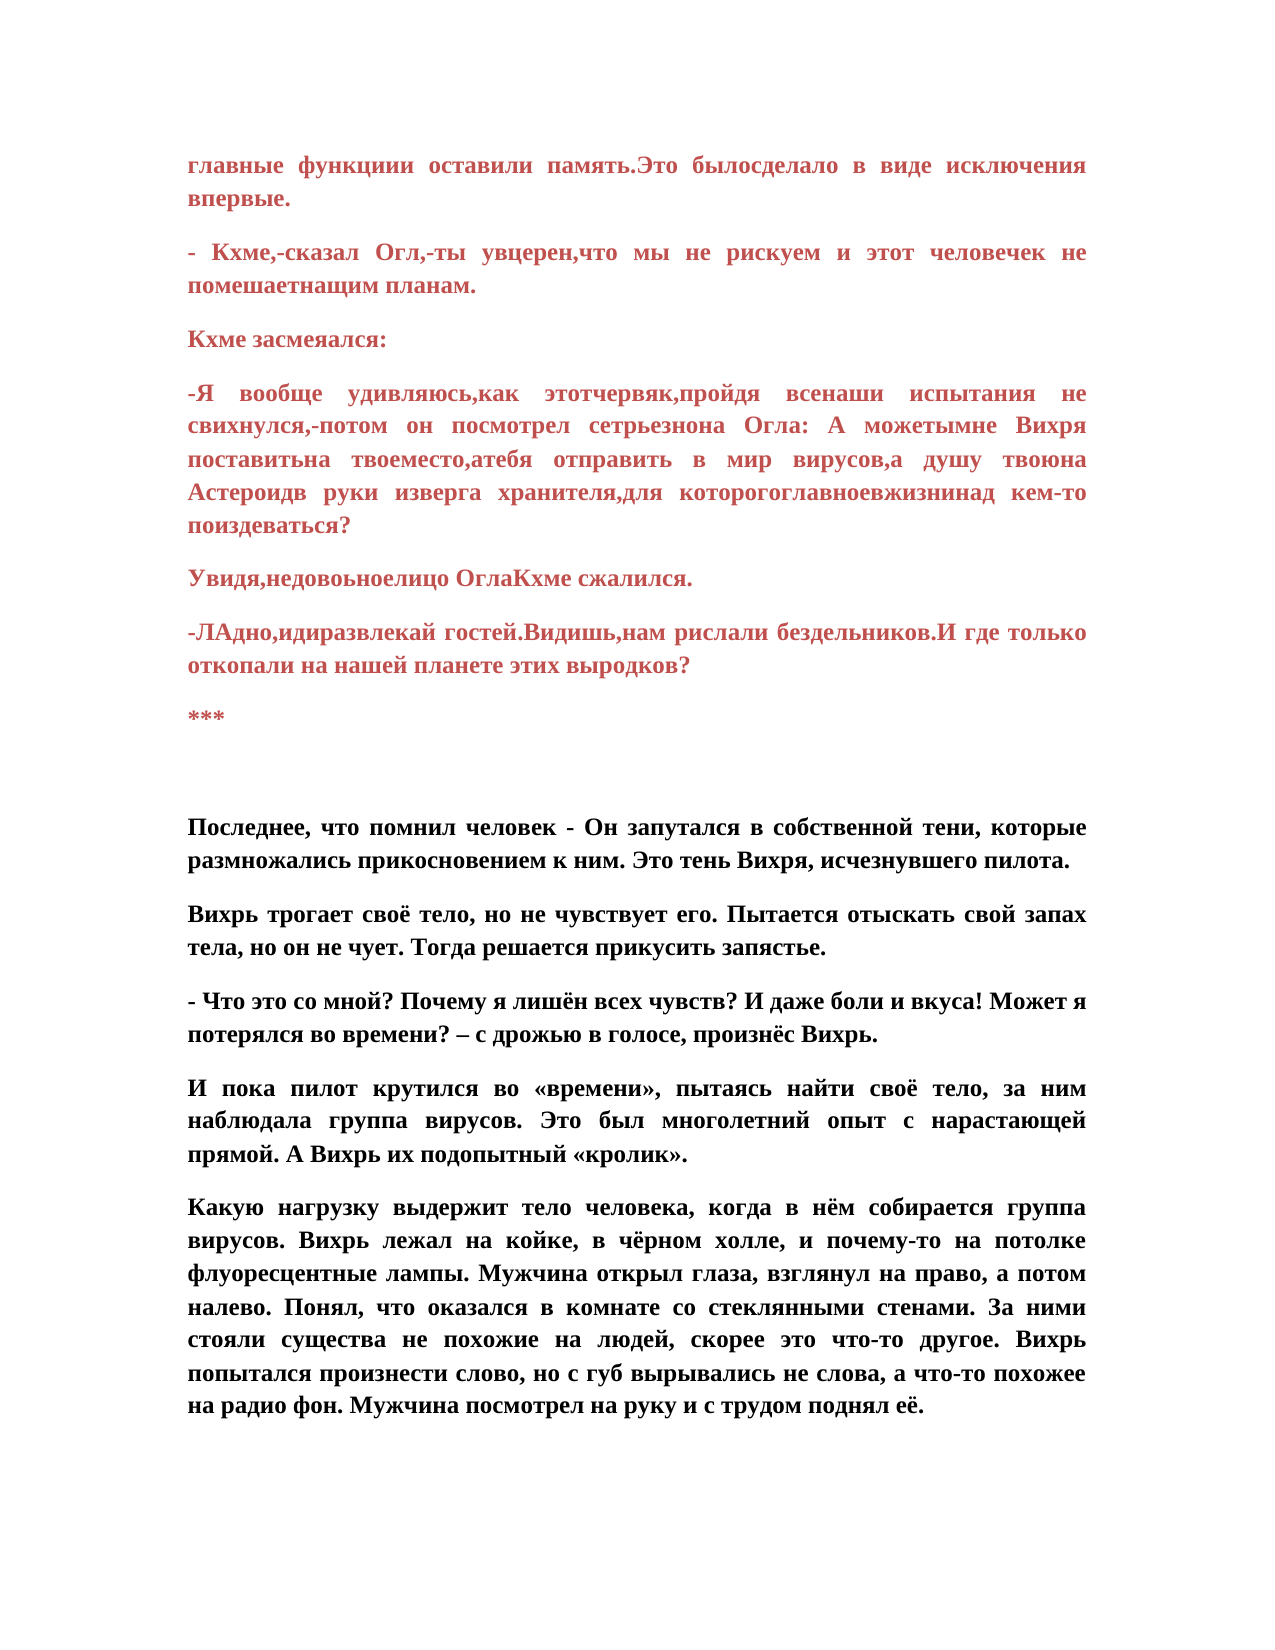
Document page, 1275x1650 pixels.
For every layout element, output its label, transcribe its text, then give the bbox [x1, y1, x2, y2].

text *** [187, 704, 1087, 733]
text Последнее, что помнил человек - Он запутался в собственной тени, которые размножались прикосновением к ним. Это тень Вихря, исчезнувшего пилота. [187, 812, 1087, 874]
text -Я вообще удивляюсь,как этотчервяк,пройдя всенаши испытания не свихнулся,-потом он посмотрел сетрьезнона Огла: А можетымне Вихря поставитьна твоеместо,атебя отправить в мир вирусов,а душу твоюна Астероидв руки изверга хранителя,для которогоглавноевжизнинад кем-то поиздеваться? [187, 378, 1087, 538]
text Вихрь трогает своё тело, но не чувствует его. Пытается отыскать свой запах тела, но он не чует. Тогда решается прикусить запястье. [187, 899, 1087, 961]
text Увидя,недовоьноелицо ОглаКхме сжалился. [187, 563, 1087, 592]
text И пока пилот крутился во «времени», пытаясь найти своё тело, за ним наблюдала группа вирусов. Это был многолетний опыт с нарастающей прямой. А Вихрь их подопытный «кролик». [187, 1073, 1087, 1167]
text Кхме засмеяался: [187, 324, 1087, 352]
text - Что это со мной? Почему я лишён всех чувств? И даже боли и вкуса! Может я потерялся во времени? – с дрожью в голосе, произнёс Вихрь. [187, 986, 1087, 1047]
text -ЛАдно,идиразвлекай гостей.Видишь,нам рислали бездельников.И где только откопали на нашей планете этих выродков? [187, 617, 1087, 679]
text - Кхме,-сказал Огл,-ты увцерен,что мы не рискуем и этот человечек не помешаетнащим планам. [187, 237, 1087, 299]
text главные функциии оставили память.Это былосделало в виде исключения впервые. [187, 150, 1087, 212]
text Какую нагрузку выдержит тело человека, когда в нём собирается группа вирусов. Вихрь лежал на койке, в чёрном холле, и почему-то на потолке флуоресцентные лампы. Мужчина открыл глаза, взглянул на право, а потом налево. Понял, что оказался в комнате со стеклянными стенами. За ними стояли существа не похожие на людей, скорее это что-то другое. Вихрь попытался произнести слово, но с губ вырывались не слова, а что-то похожее на радио фон. Мужчина посмотрел на руку и с трудом поднял её. [187, 1192, 1087, 1419]
